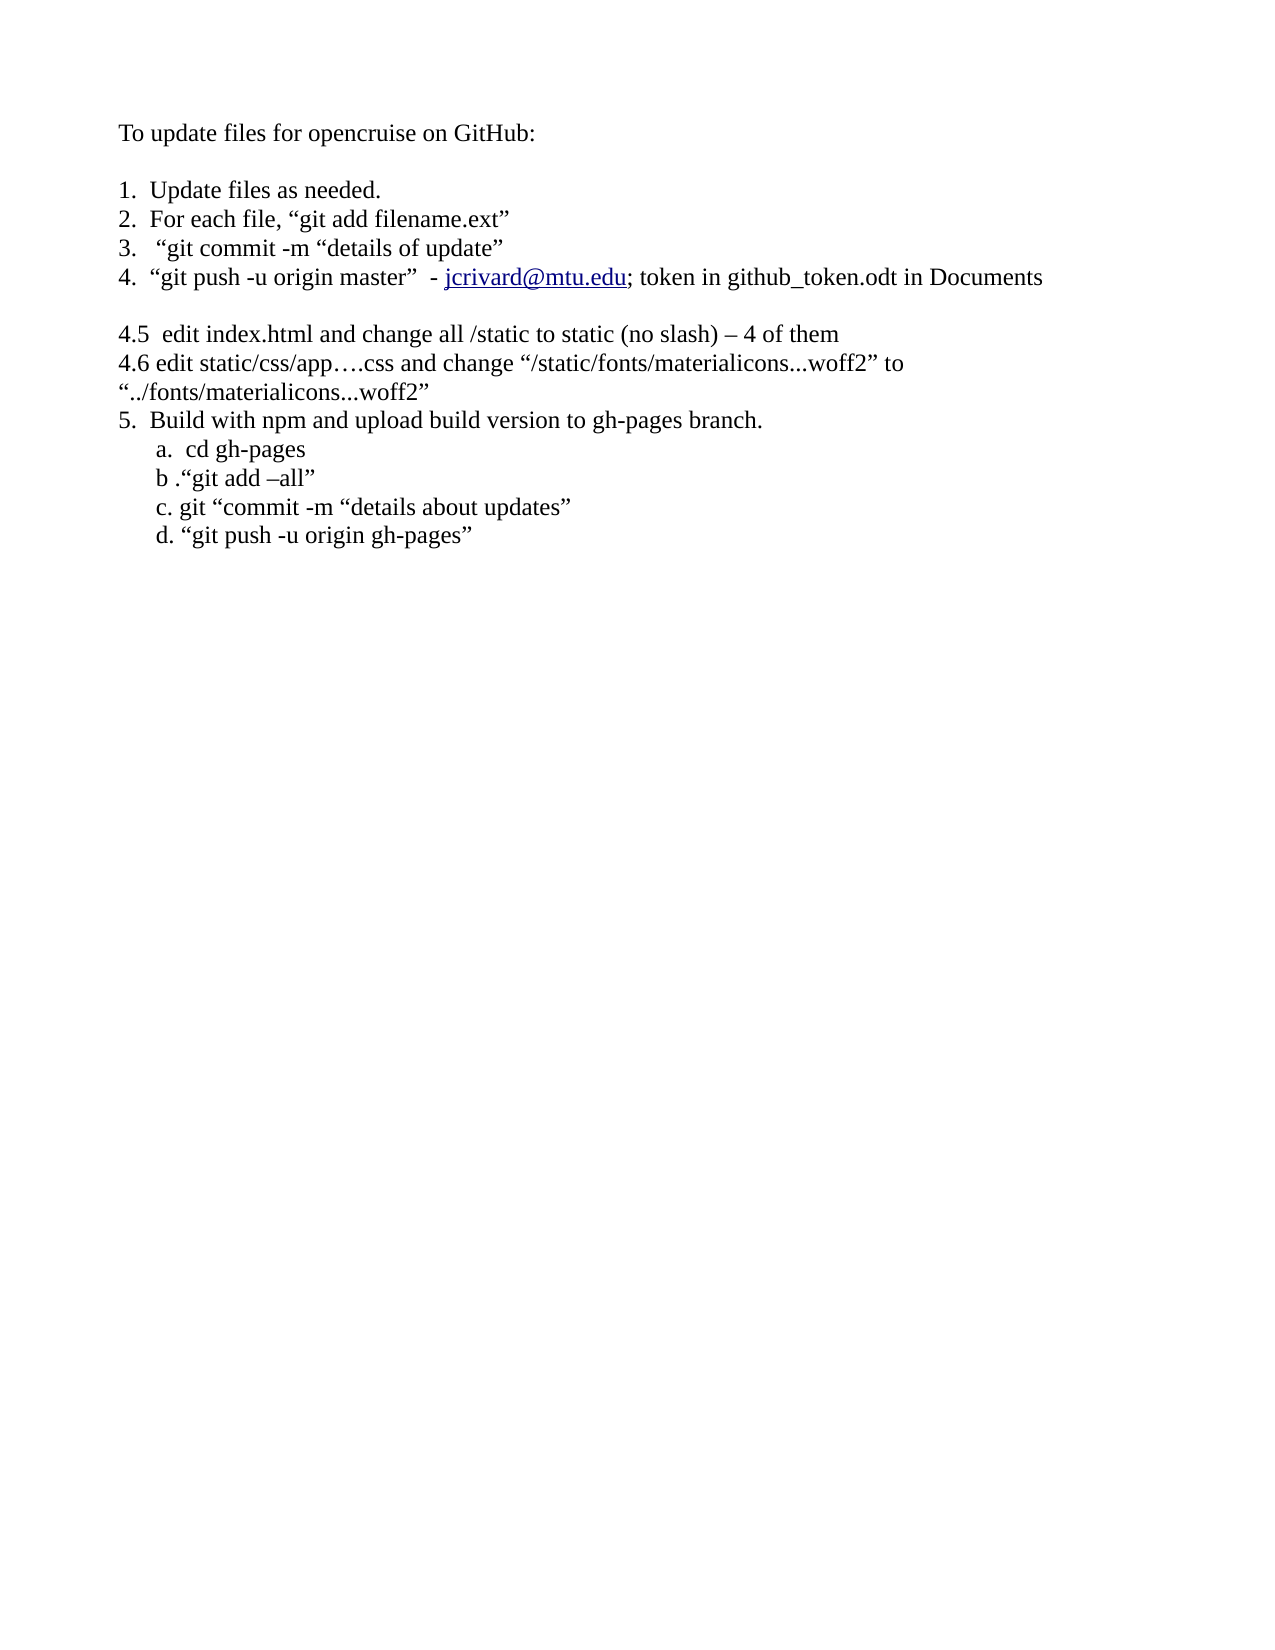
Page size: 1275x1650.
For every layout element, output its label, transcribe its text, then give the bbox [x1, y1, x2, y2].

text 2. For each file, “git add filename.ext” [118, 204, 1157, 233]
text c. git “commit -m “details about updates” [118, 492, 1157, 521]
text b .“git add –all” [118, 463, 1157, 492]
text 4.5 edit index.html and change all /static to static (no slash) – 4 of them [118, 319, 1157, 348]
text 4.6 edit static/css/app….css and change “/static/fonts/materialicons...woff2” to “../fonts/materialicons...woff2” [118, 348, 1157, 406]
text 1. Update files as needed. [118, 176, 1157, 204]
text d. “git push -u origin gh-pages” [118, 521, 1157, 549]
text a. cd gh-pages [118, 434, 1157, 463]
text 5. Build with npm and upload build version to gh-pages branch. [118, 406, 1157, 434]
text To update files for opencruise on GitHub: [118, 118, 1157, 147]
text 3. “git commit -m “details of update” [118, 233, 1157, 262]
text 4. “git push -u origin master” - jcrivard@mtu.edu; token in github_token.odt in Documents [118, 262, 1157, 291]
